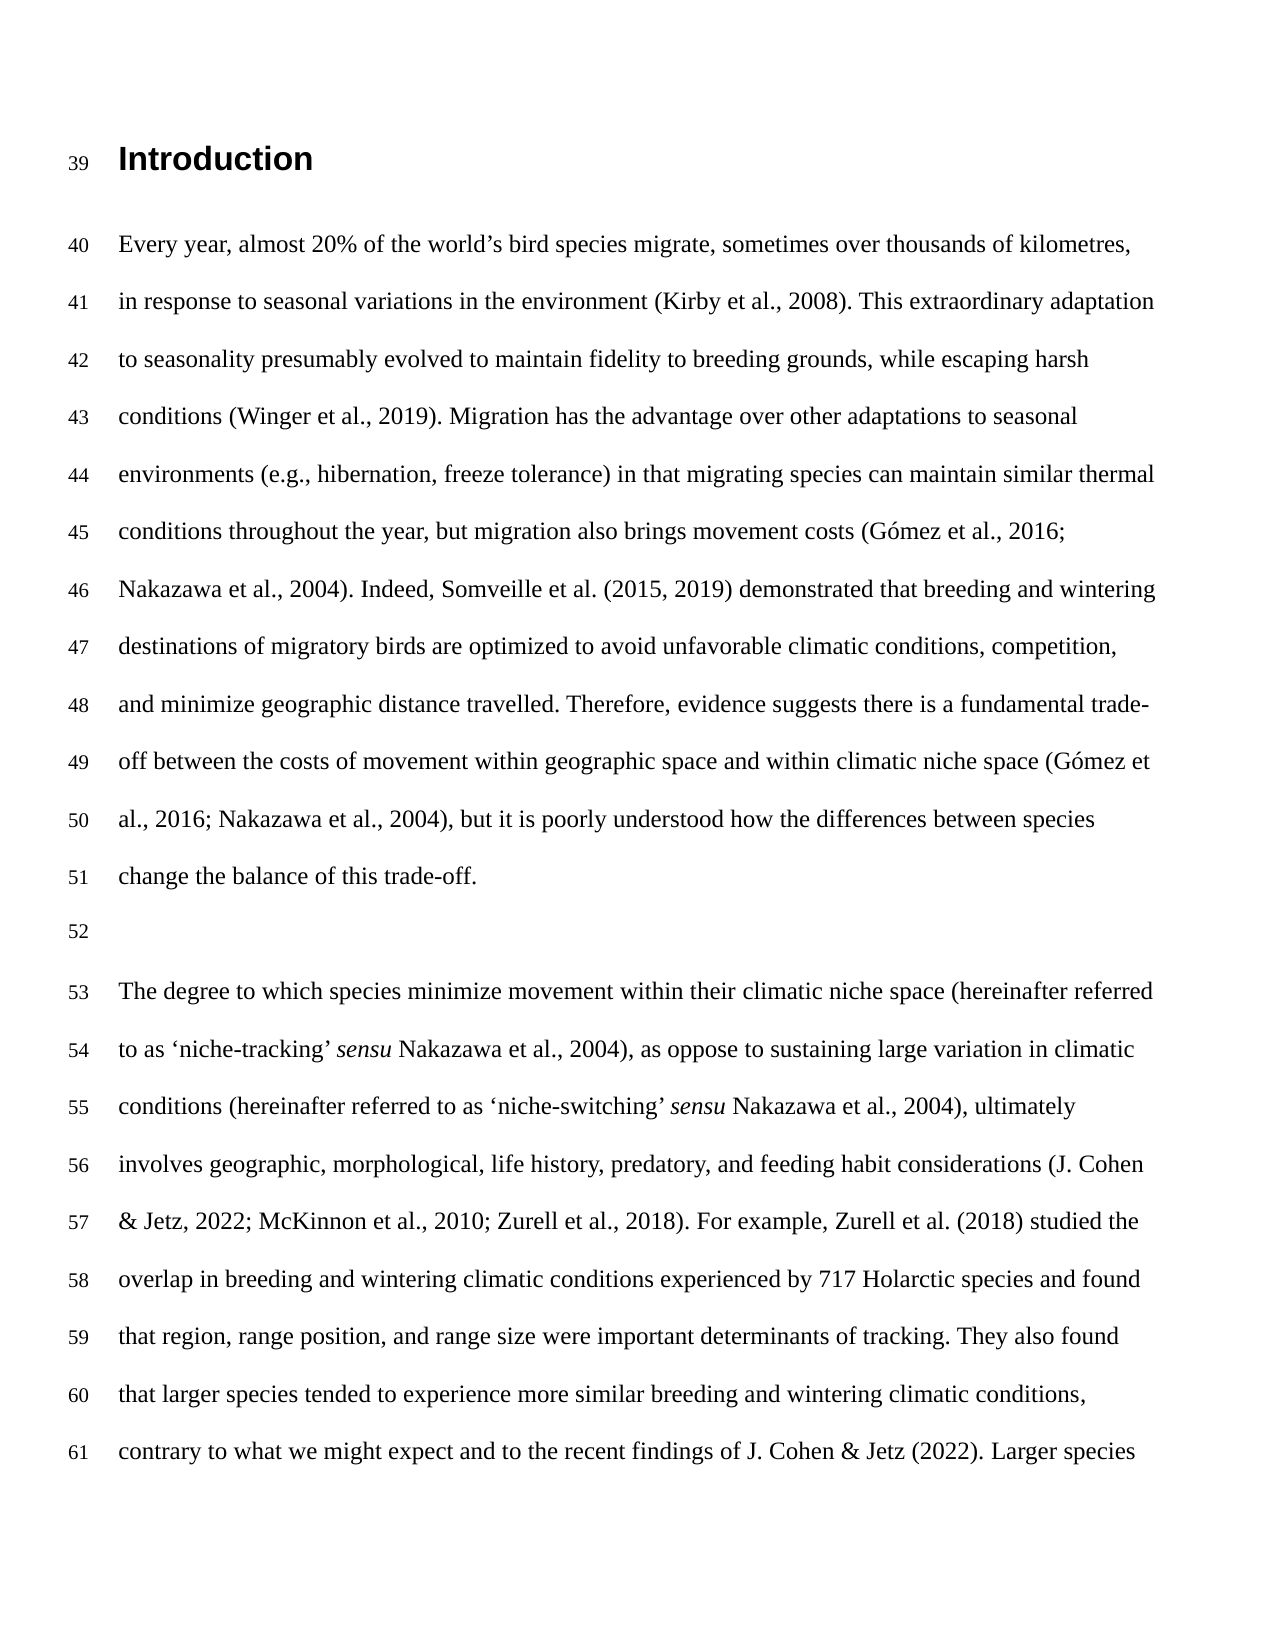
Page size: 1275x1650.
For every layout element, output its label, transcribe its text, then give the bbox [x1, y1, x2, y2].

text Every year, almost 20% of the world’s bird species migrate, sometimes over thousands of kilometres, in response to seasonal variations in the environment (Kirby et al., 2008). This extraordinary adaptation to seasonality presumably evolved to maintain fidelity to breeding grounds, while escaping harsh conditions (Winger et al., 2019). Migration has the advantage over other adaptations to seasonal environments (e.g., hibernation, freeze tolerance) in that migrating species can maintain similar thermal conditions throughout the year, but migration also brings movement costs (Gómez et al., 2016; Nakazawa et al., 2004). Indeed, Somveille et al. (2015, 2019) demonstrated that breeding and wintering destinations of migratory birds are optimized to avoid unfavorable climatic conditions, competition, and minimize geographic distance travelled. Therefore, evidence suggests there is a fundamental trade-off between the costs of movement within geographic space and within climatic niche space (Gómez et al., 2016; Nakazawa et al., 2004), but it is poorly understood how the differences between species change the balance of this trade-off. [118, 229, 1157, 890]
text The degree to which species minimize movement within their climatic niche space (hereinafter referred to as ‘niche-tracking’ sensu Nakazawa et al., 2004), as oppose to sustaining large variation in climatic conditions (hereinafter referred to as ‘niche-switching’ sensu Nakazawa et al., 2004), ultimately involves geographic, morphological, life history, predatory, and feeding habit considerations (J. Cohen & Jetz, 2022; McKinnon et al., 2010; Zurell et al., 2018). For example, Zurell et al. (2018) studied the overlap in breeding and wintering climatic conditions experienced by 717 Holarctic species and found that region, range position, and range size were important determinants of tracking. They also found that larger species tended to experience more similar breeding and wintering climatic conditions, contrary to what we might expect and to the recent findings of J. Cohen & Jetz (2022). Larger species [118, 976, 1157, 1465]
subtitle Introduction [118, 139, 1157, 178]
